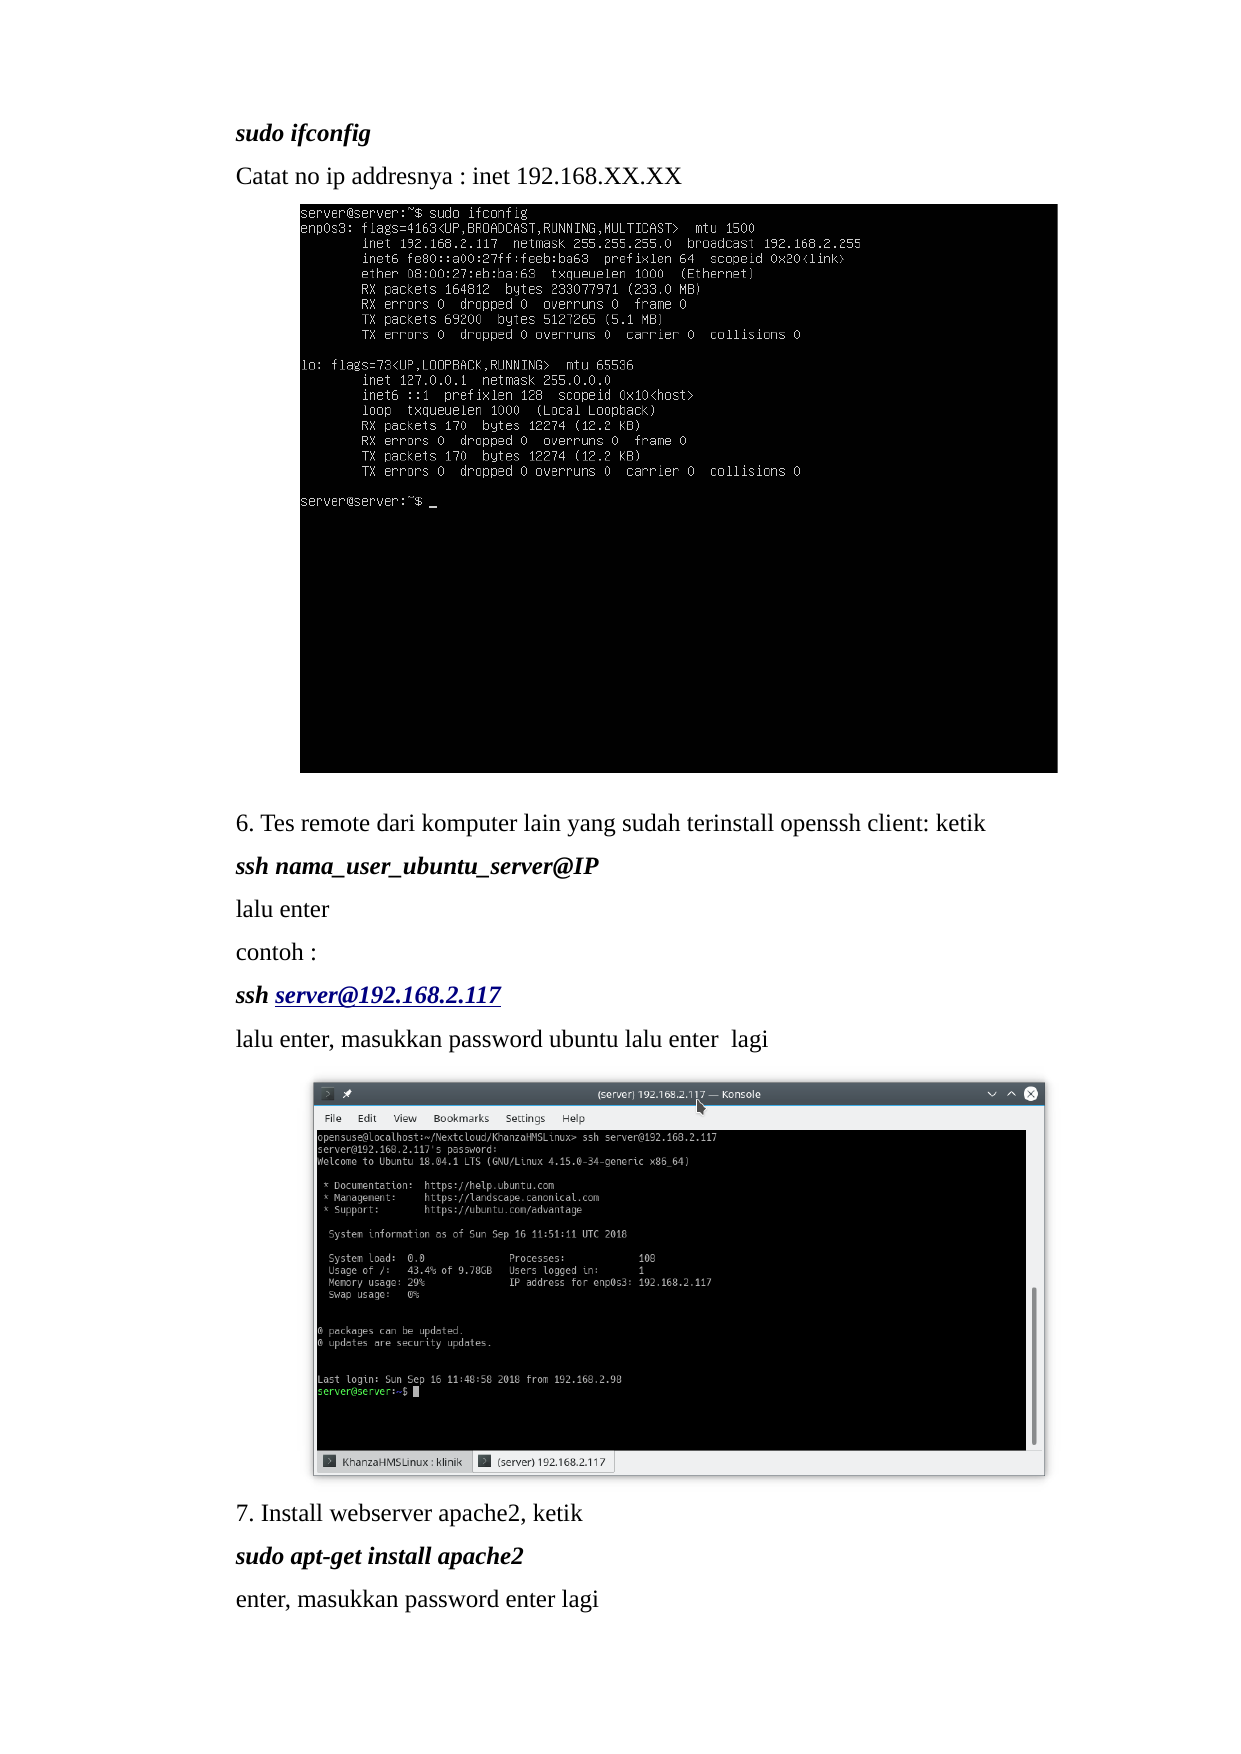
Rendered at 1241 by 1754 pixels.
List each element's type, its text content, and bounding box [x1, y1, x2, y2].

text lalu enter, masukkan password ubuntu lalu enter lagi [236, 1024, 1122, 1052]
text ssh server@192.168.2.117 [236, 981, 1122, 1009]
text sudo ifconfig [236, 118, 1122, 147]
text 7. Install webserver apache2, ketik [236, 1498, 1122, 1527]
picture [300, 204, 1058, 773]
text lalu enter [236, 894, 1122, 923]
text Catat no ip addresnya : inet 192.168.XX.XX [236, 161, 1122, 190]
text sudo apt-get install apache2 [236, 1541, 1122, 1570]
picture [297, 1066, 1061, 1492]
text contoh : [236, 937, 1122, 966]
text enter, masukkan password enter lagi [236, 1584, 1122, 1613]
text ssh nama_user_ubuntu_server@IP [236, 851, 1122, 880]
text 6. Tes remote dari komputer lain yang sudah terinstall openssh client: ketik [236, 808, 1122, 837]
